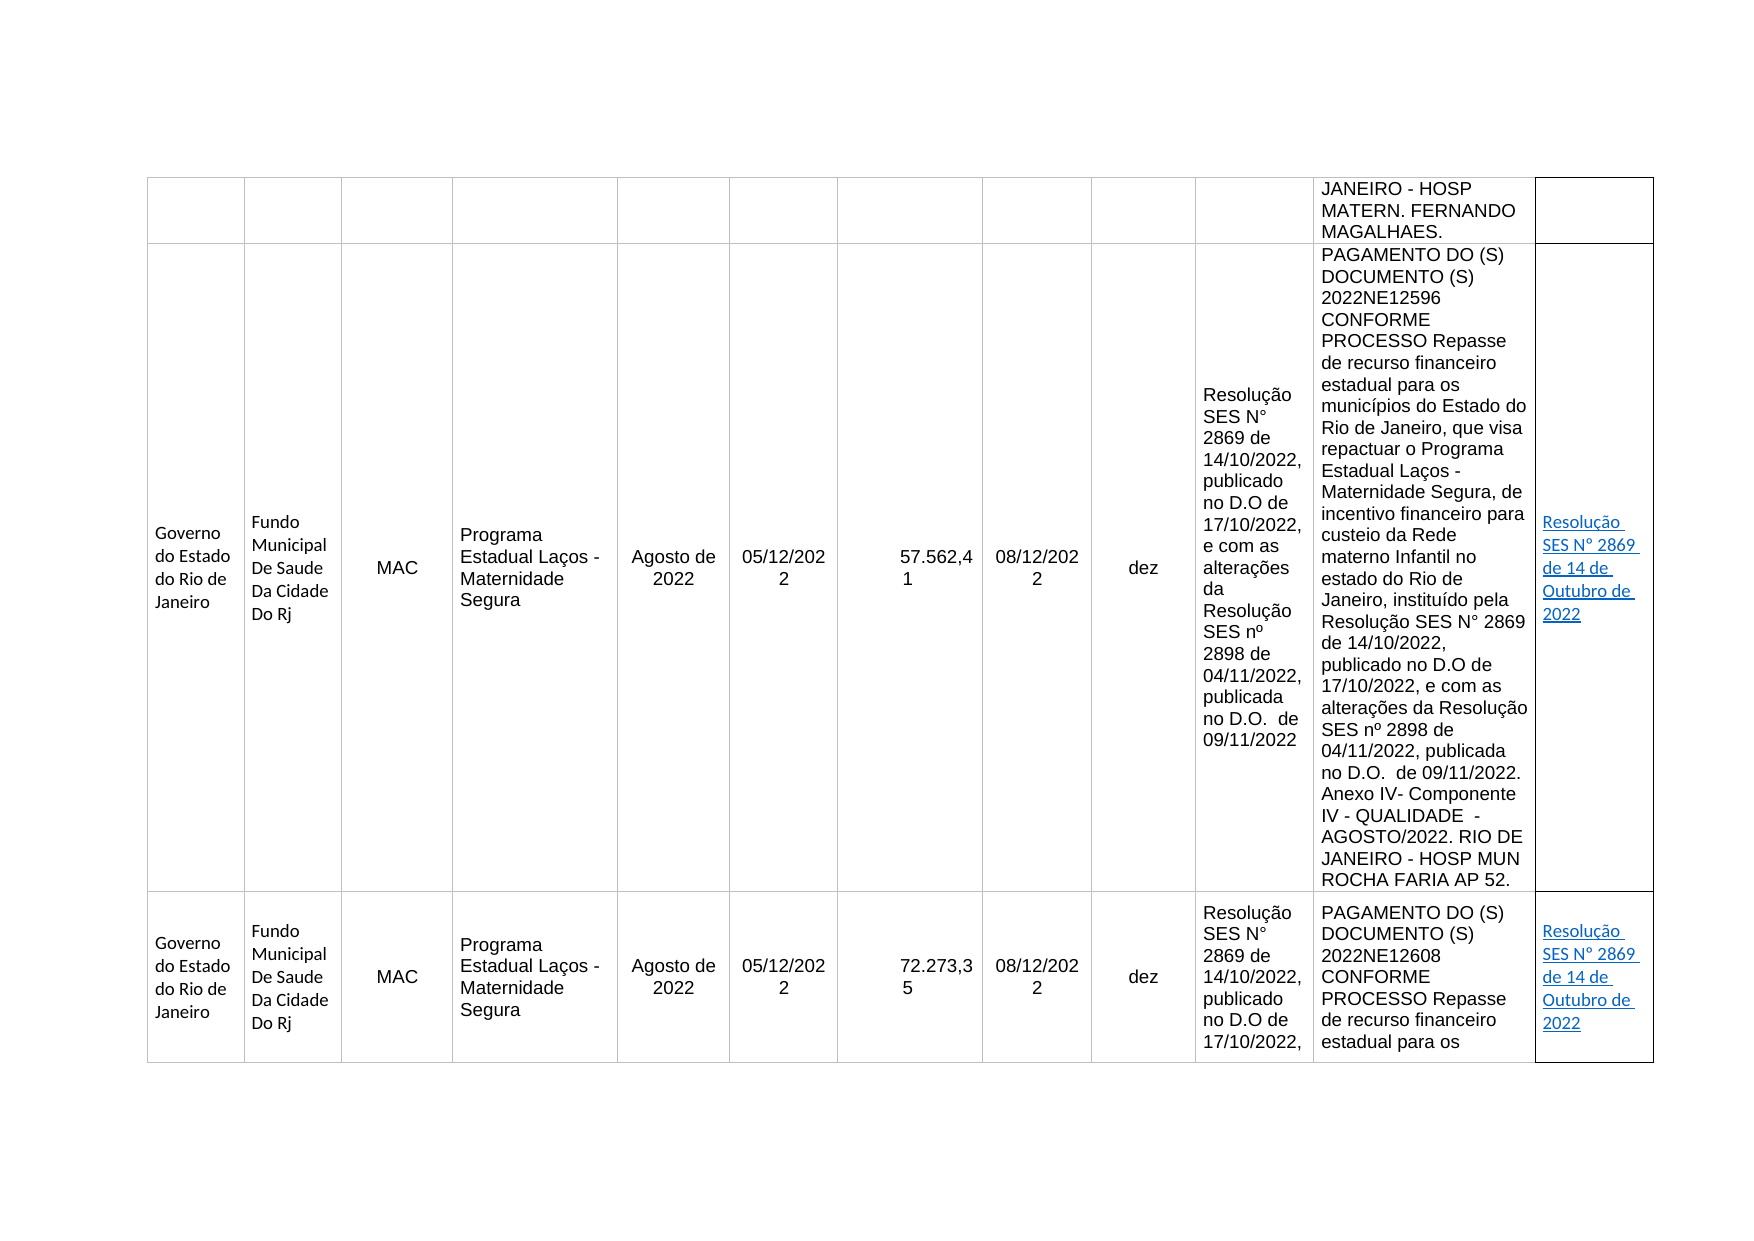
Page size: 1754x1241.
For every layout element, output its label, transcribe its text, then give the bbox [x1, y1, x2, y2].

table_cell MAC [342, 244, 452, 891]
table_cell Governo do Estado do Rio de Janeiro [148, 244, 244, 891]
table_cell 08/12/2022 [983, 244, 1091, 891]
table_cell Programa Estadual Laços - Maternidade Segura [453, 244, 617, 891]
table_cell 72.273,35 [838, 892, 982, 1062]
table_cell [1196, 178, 1313, 243]
table_cell [983, 178, 1091, 243]
table_cell [453, 178, 617, 243]
table_cell [618, 178, 729, 243]
table_cell [245, 178, 341, 243]
table_cell Fundo Municipal De Saude Da Cidade Do Rj [245, 892, 341, 1062]
table_cell Fundo Municipal De Saude Da Cidade Do Rj [245, 244, 341, 891]
table_cell dez [1092, 244, 1195, 891]
table_cell [342, 178, 452, 243]
table_cell 57.562,41 [838, 244, 982, 891]
table_cell [730, 178, 837, 243]
table_cell Governo do Estado do Rio de Janeiro [148, 892, 244, 1062]
table_cell 05/12/2022 [730, 892, 837, 1062]
table_cell JANEIRO - HOSP MATERN. FERNANDO MAGALHAES. [1314, 178, 1535, 243]
table_cell [148, 178, 244, 243]
table_cell Resolução SES Nº 2869 de 14 de Outubro de 2022 [1536, 244, 1653, 891]
table_cell dez [1092, 892, 1195, 1062]
table_cell MAC [342, 892, 452, 1062]
table_cell Programa Estadual Laços - Maternidade Segura [453, 892, 617, 1062]
table_cell PAGAMENTO DO (S) DOCUMENTO (S) 2022NE12596 CONFORME PROCESSO Repasse de recurso financeiro estadual para os municípios do Estado do Rio de Janeiro, que visa repactuar o Programa Estadual Laços - Maternidade Segura, de incentivo financeiro para custeio da Rede materno Infantil no estado do Rio de Janeiro, instituído pela Resolução SES N° 2869 de 14/10/2022, publicado no D.O de 17/10/2022, e com as alterações da Resolução SES nº 2898 de 04/11/2022, publicada no D.O. de 09/11/2022. Anexo IV- Componente IV - QUALIDADE - AGOSTO/2022. RIO DE JANEIRO - HOSP MUN ROCHA FARIA AP 52. [1314, 244, 1535, 891]
table_cell 05/12/2022 [730, 244, 837, 891]
table_cell [838, 178, 982, 243]
table_cell [1092, 178, 1195, 243]
table_cell PAGAMENTO DO (S) DOCUMENTO (S) 2022NE12608 CONFORME PROCESSO Repasse de recurso financeiro estadual para os [1314, 892, 1535, 1062]
table_cell Agosto de 2022 [618, 244, 729, 891]
table_cell Resolução SES N° 2869 de 14/10/2022, publicado no D.O de 17/10/2022, [1196, 892, 1313, 1062]
table_cell Resolução SES N° 2869 de 14/10/2022, publicado no D.O de 17/10/2022, e com as alterações da Resolução SES nº 2898 de 04/11/2022, publicada no D.O. de 09/11/2022 [1196, 244, 1313, 891]
table_cell [1536, 178, 1653, 243]
table_cell 08/12/2022 [983, 892, 1091, 1062]
table_cell Resolução SES Nº 2869 de 14 de Outubro de 2022 [1536, 892, 1653, 1062]
table_cell Agosto de 2022 [618, 892, 729, 1062]
